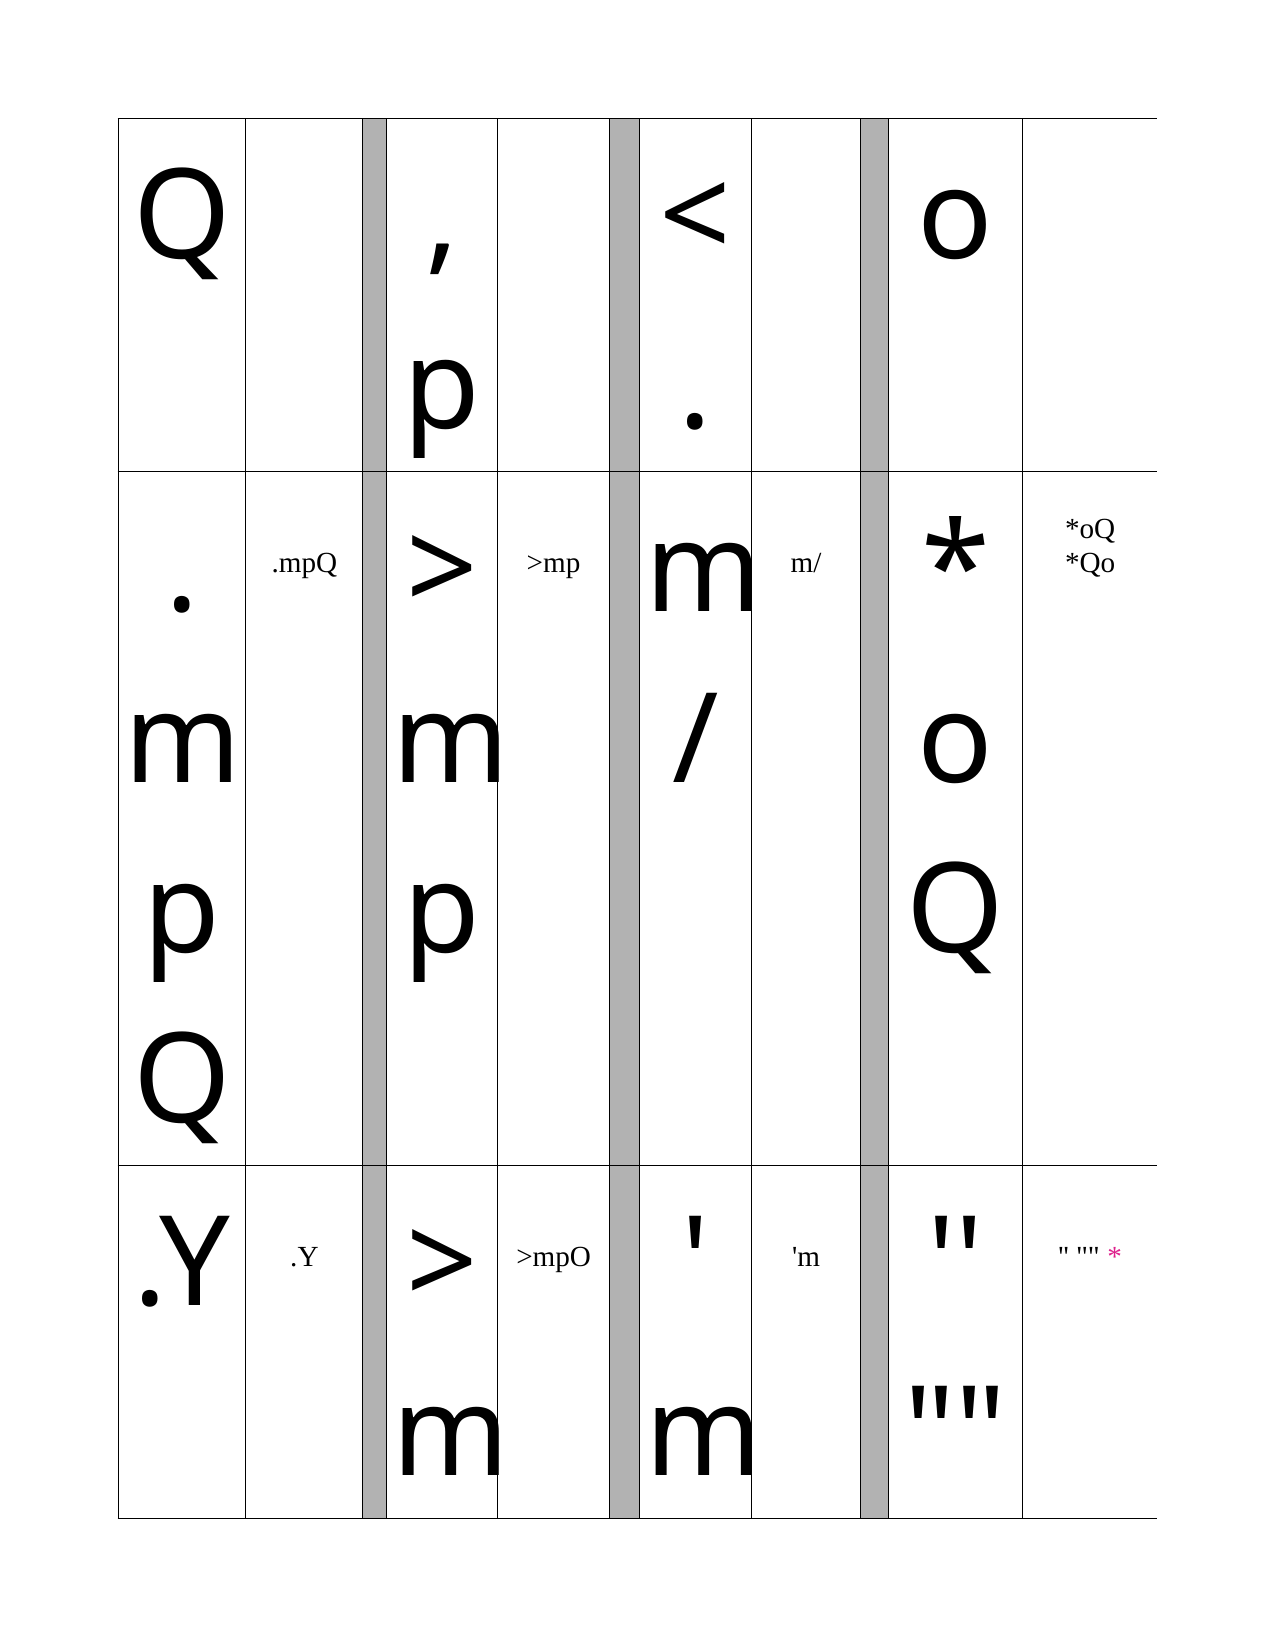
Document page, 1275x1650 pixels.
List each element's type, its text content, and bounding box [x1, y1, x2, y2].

table_cell m/ [640, 472, 751, 1165]
table_cell >mpO [387, 1166, 497, 1518]
table_cell .Y [119, 1166, 245, 1518]
table_cell o [889, 119, 1022, 471]
table_cell [498, 119, 609, 471]
table_cell '' "" * [1023, 1166, 1157, 1518]
table_cell *oQ [889, 472, 1022, 1165]
table_cell >mp [387, 472, 497, 1165]
table_cell 'm [640, 1166, 751, 1518]
table_cell m/ [752, 472, 860, 1165]
table_cell <. [640, 119, 751, 471]
table_cell >mp [498, 472, 609, 1165]
table_cell [246, 119, 362, 471]
table_cell >mpO [498, 1166, 609, 1518]
table_cell [610, 1166, 639, 1518]
table_cell *oQ *Qo [1023, 472, 1157, 1165]
table_cell '' "" [889, 1166, 1022, 1518]
table_cell .mpQ [246, 472, 362, 1165]
table_cell ,p [387, 119, 497, 471]
table_cell [610, 119, 639, 471]
table_cell .Y [246, 1166, 362, 1518]
table_cell .mpQ [119, 472, 245, 1165]
table_cell [861, 119, 888, 471]
table_cell [861, 1166, 888, 1518]
table_cell [861, 472, 888, 1165]
table_cell [363, 1166, 386, 1518]
table_cell [610, 472, 639, 1165]
table_cell Q [119, 119, 245, 471]
table_cell [752, 119, 860, 471]
table_cell [1023, 119, 1157, 471]
table_cell [363, 119, 386, 471]
table_cell 'm [752, 1166, 860, 1518]
table_cell [363, 472, 386, 1165]
